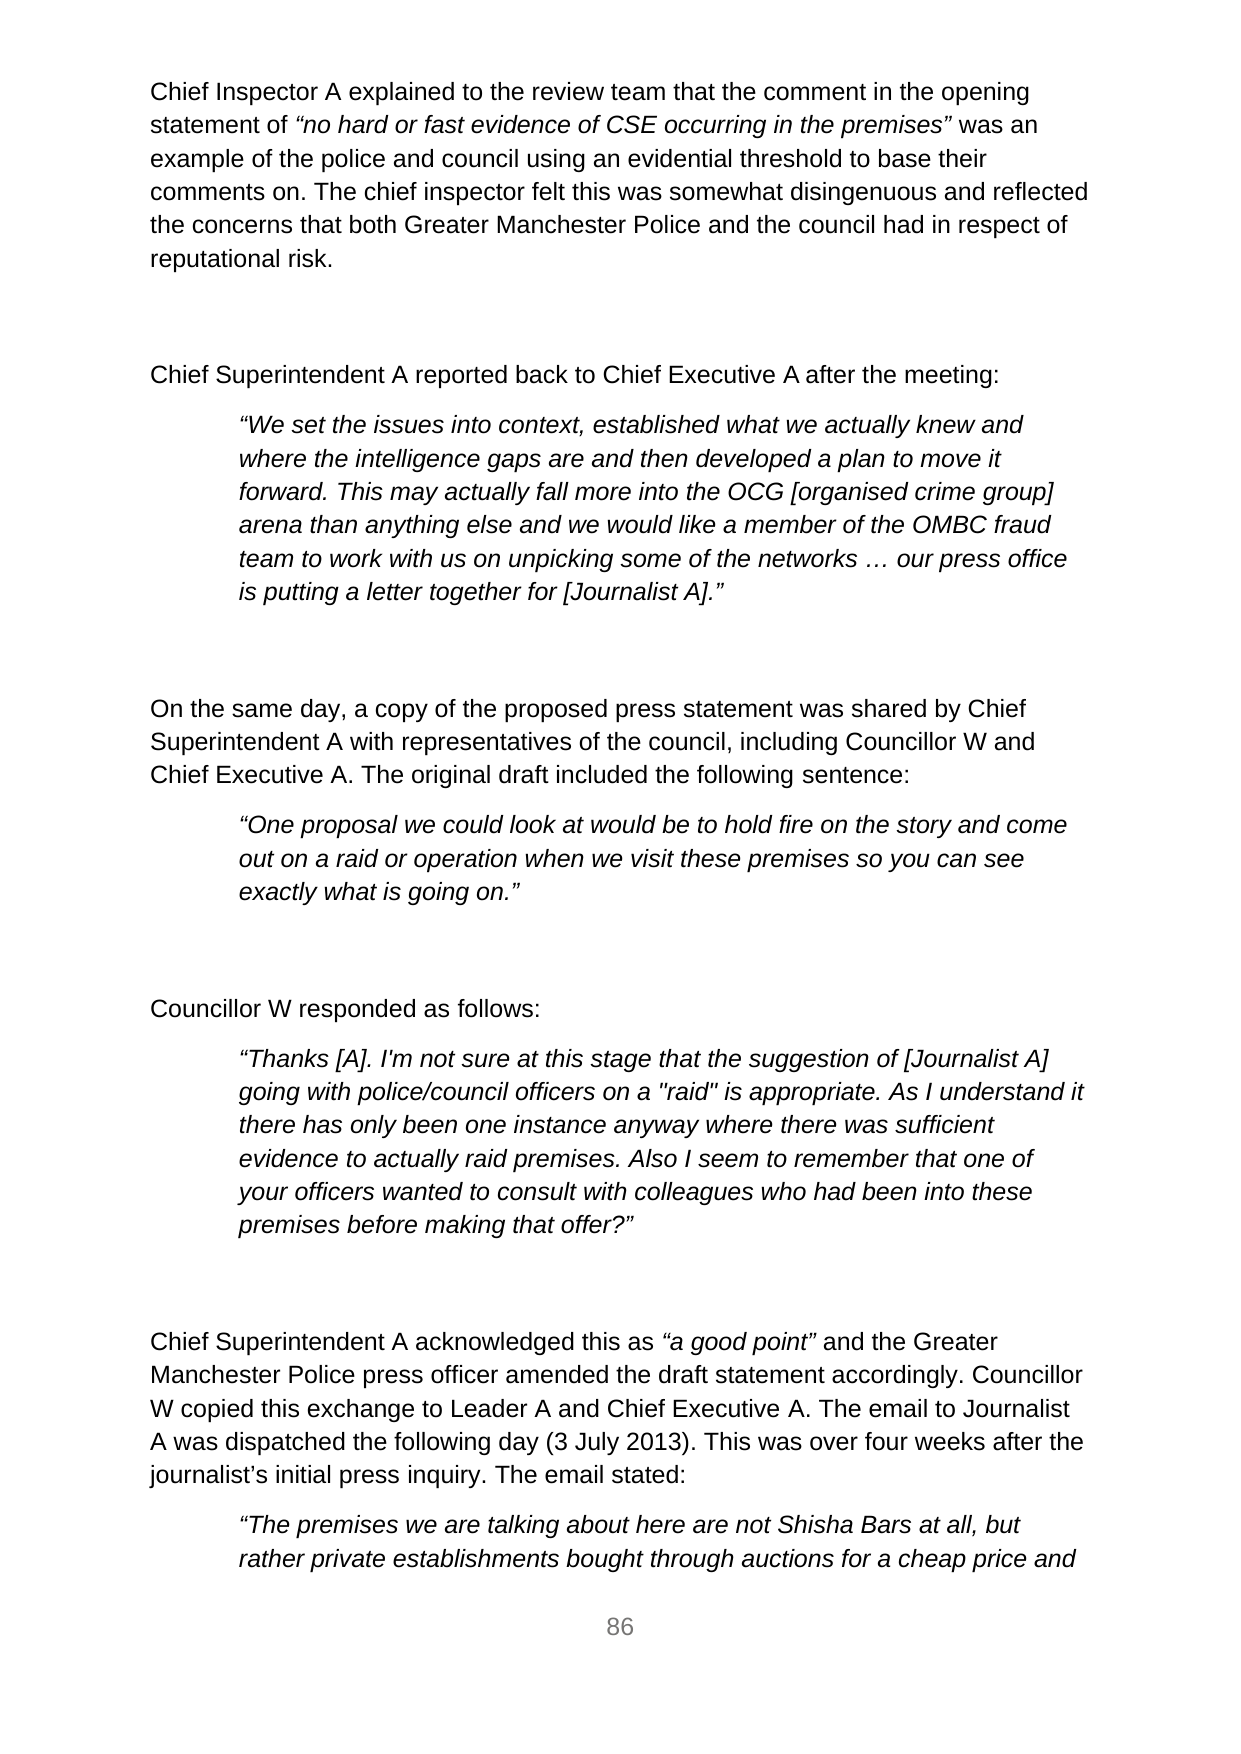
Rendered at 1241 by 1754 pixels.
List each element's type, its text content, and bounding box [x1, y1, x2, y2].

text Chief Inspector A explained to the review team that the comment in the opening statement of “no hard or fast evidence of CSE occurring in the premises” was an example of the police and council using an evidential threshold to base their comments on. The chief inspector felt this was somewhat disingenuous and reflected the concerns that both Greater Manchester Police and the council had in respect of reputational risk. [150, 74, 1090, 274]
text Councillor W responded as follows: [150, 991, 1090, 1024]
text “Thanks [A]. I'm not sure at this stage that the suggestion of [Journalist A] going with police/council officers on a "raid" is appropriate. As I understand it there has only been one instance anyway where there was sufficient evidence to actually raid premises. Also I seem to remember that one of your officers wanted to consult with colleagues who had been into these premises before making that offer?” [239, 1041, 1090, 1241]
text Chief Superintendent A acknowledged this as “a good point” and the Greater Manchester Police press officer amended the draft statement accordingly. Councillor W copied this exchange to Leader A and Chief Executive A. The email to Journalist A was dispatched the following day (3 July 2013). This was over four weeks after the journalist’s initial press inquiry. The email stated: [150, 1324, 1090, 1491]
text Chief Superintendent A reported back to Chief Executive A after the meeting: [150, 357, 1090, 391]
text “We set the issues into context, established what we actually knew and where the intelligence gaps are and then developed a plan to move it forward. This may actually fall more into the OCG [organised crime group] arena than anything else and we would like a member of the OMBC fraud team to work with us on unpicking some of the networks … our press office is putting a letter together for [Journalist A].” [239, 407, 1090, 607]
text “The premises we are talking about here are not Shisha Bars at all, but rather private establishments bought through auctions for a cheap price and [239, 1507, 1090, 1574]
text “One proposal we could look at would be to hold fire on the story and come out on a raid or operation when we visit these premises so you can see exactly what is going on.” [239, 807, 1090, 907]
text On the same day, a copy of the proposed press statement was shared by Chief Superintendent A with representatives of the council, including Councillor W and Chief Executive A. The original draft included the following sentence: [150, 691, 1090, 791]
